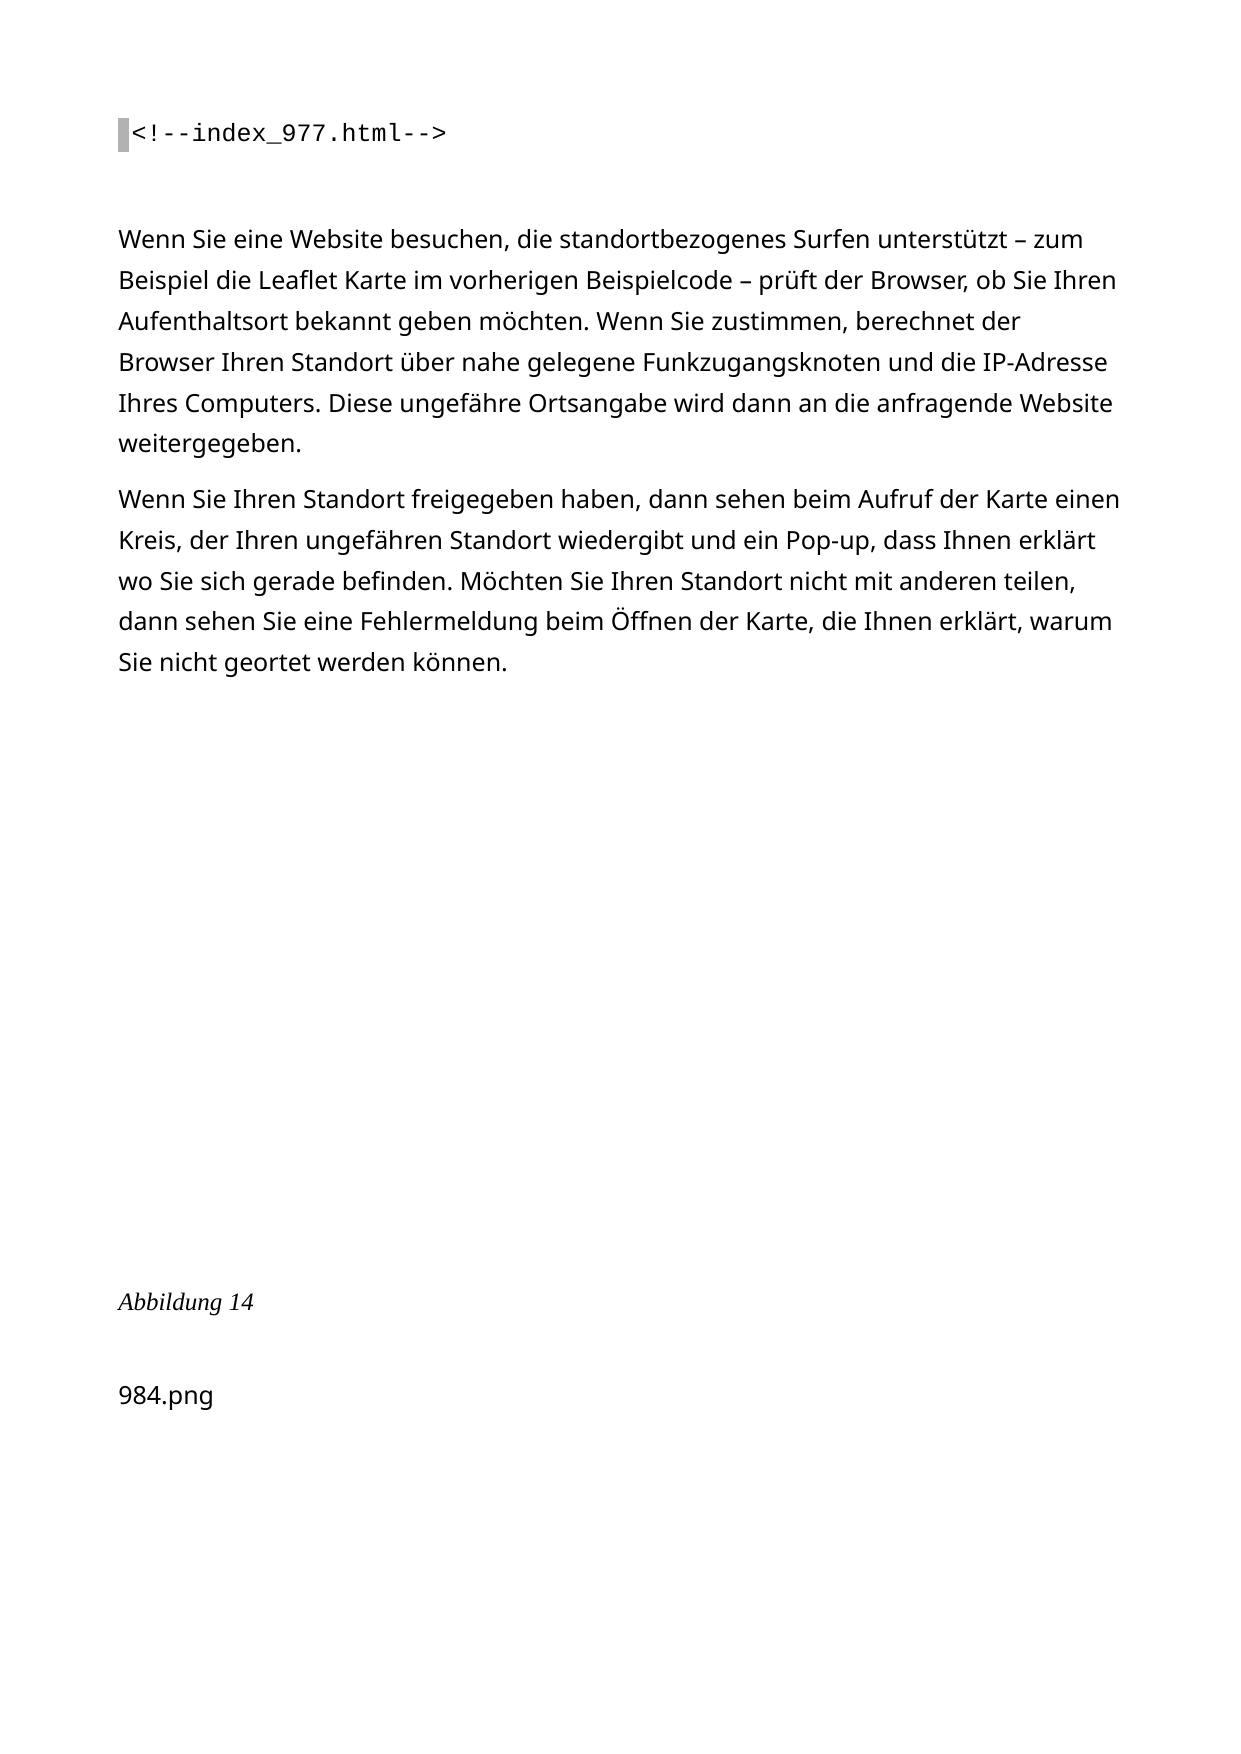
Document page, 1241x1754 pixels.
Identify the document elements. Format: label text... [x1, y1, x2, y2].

text Wenn Sie eine Website besuchen, die standortbezogenes Surfen unterstützt – zum Beispiel die Leaflet Karte im vorherigen Beispielcode – prüft der Browser, ob Sie Ihren Aufenthaltsort bekannt geben möchten. Wenn Sie zustimmen, berechnet der Browser Ihren Standort über nahe gelegene Funkzugangsknoten und die IP-Adresse Ihres Computers. Diese ungefähre Ortsangabe wird dann an die anfragende Website weitergegeben. [118, 222, 1122, 460]
text 984.png [118, 1378, 1122, 1412]
text Wenn Sie Ihren Standort freigegeben haben, dann sehen beim Aufruf der Karte einen Kreis, der Ihren ungefähren Standort wiedergibt und ein Pop-up, dass Ihnen erklärt wo Sie sich gerade befinden. Möchten Sie Ihren Standort nicht mit anderen teilen, dann sehen Sie eine Fehlermeldung beim Öffnen der Karte, die Ihnen erklärt, warum Sie nicht geortet werden können. [118, 481, 1122, 679]
text <!--index_977.html--> [129, 118, 1122, 152]
text Abbildung 14 [118, 713, 1122, 1316]
